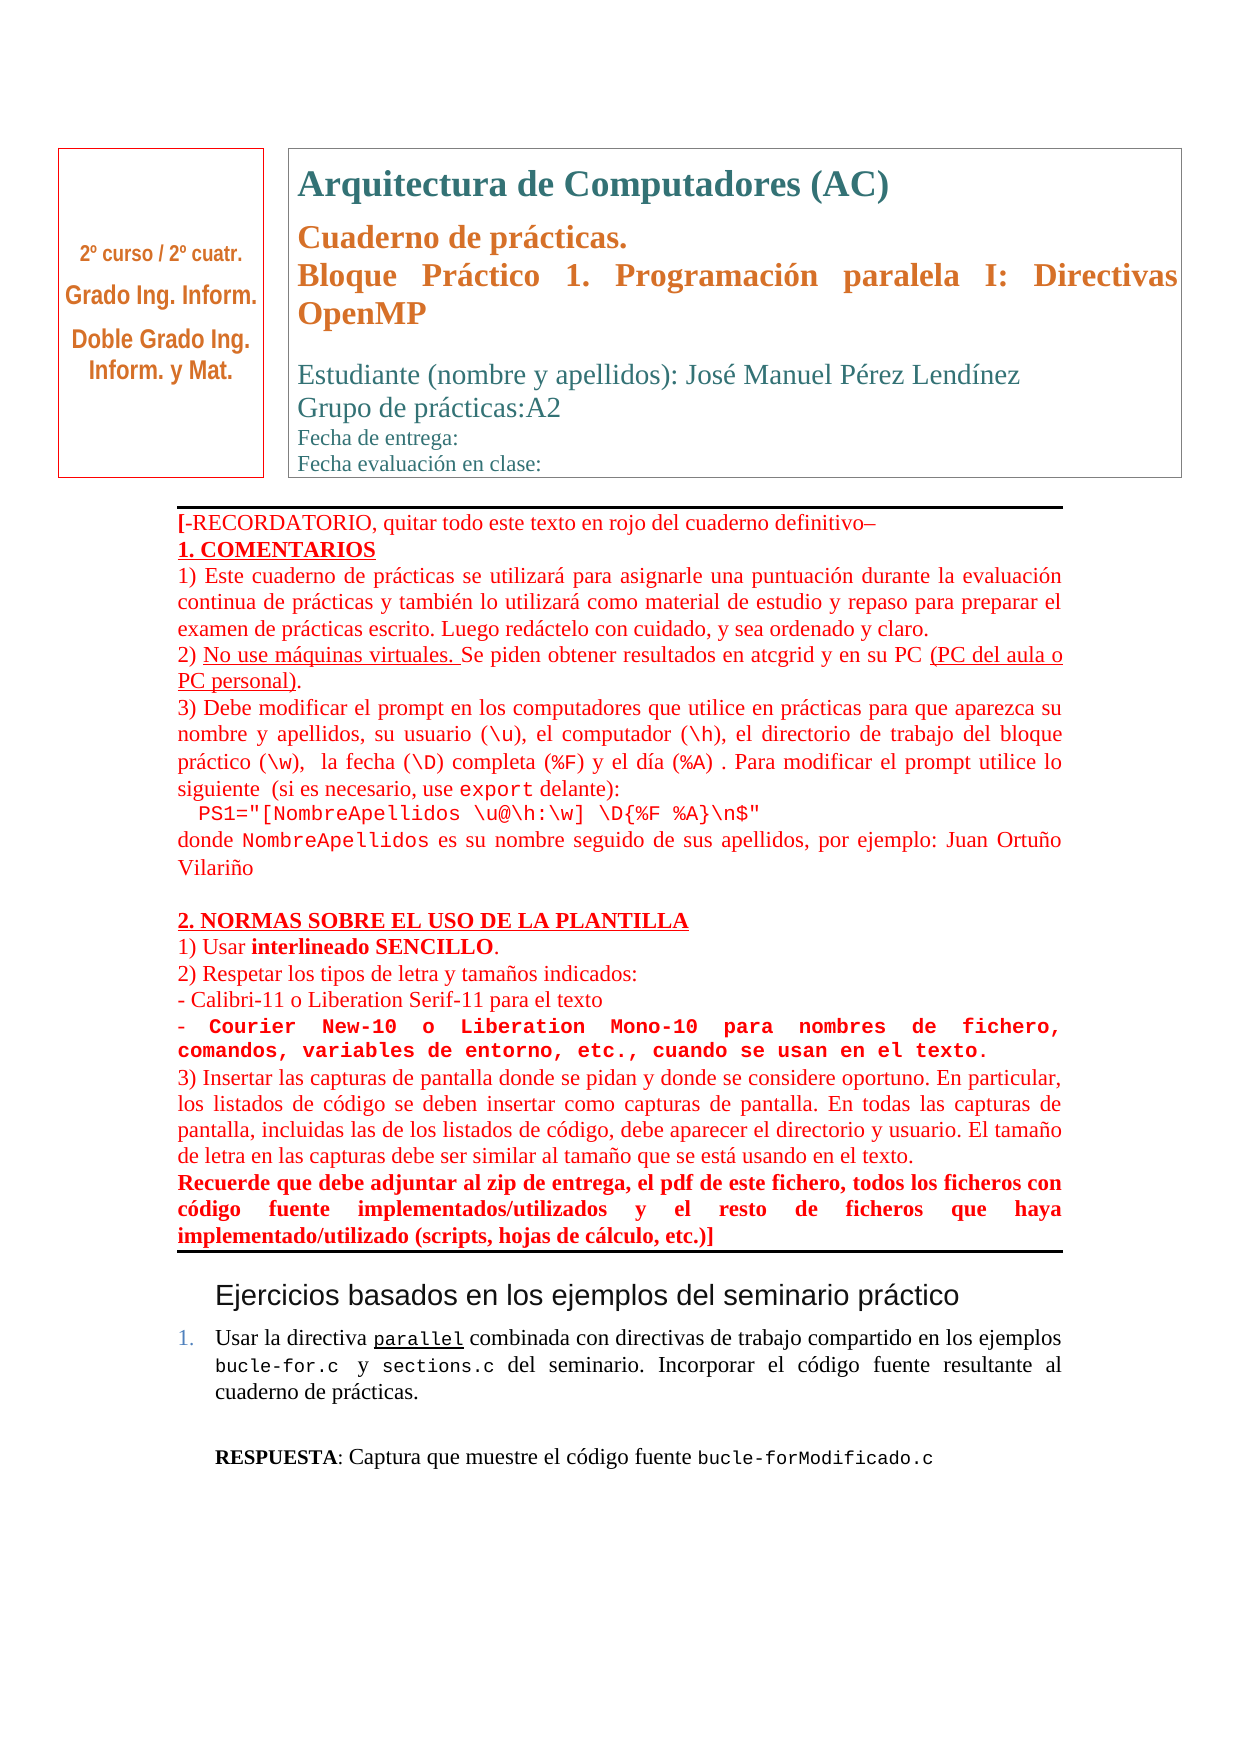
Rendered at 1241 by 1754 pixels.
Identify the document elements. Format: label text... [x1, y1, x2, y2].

text 3) Debe modificar el prompt en los computadores que utilice en prácticas para que aparezca su nombre y apellidos, su usuario (\u), el computador (\h), el directorio de trabajo del bloque práctico (\w), la fecha (\D) completa (%F) y el día (%A) . Para modificar el prompt utilice lo siguiente (si es necesario, use export delante): [177, 694, 1063, 803]
text - Calibri-11 o Liberation Serif-11 para el texto [177, 986, 1063, 1012]
text 1. COMENTARIOS [177, 536, 1063, 562]
text RESPUESTA: Captura que muestre el código fuente bucle-forModificado.c [215, 1443, 1063, 1470]
text 2) No use máquinas virtuales. Se piden obtener resultados en atcgrid y en su PC (PC del aula o PC personal). [177, 641, 1063, 694]
text 2. NORMAS SOBRE EL USO DE LA PLANTILLA [177, 907, 1063, 933]
list Usar la directiva parallel combinada con directivas de trabajo compartido en los ejemplos bucle-for.c y sections.c del seminario. Incorporar el código fuente resultante al cuaderno de prácticas. [177, 1324, 1063, 1404]
text 2) Respetar los tipos de letra y tamaños indicados: [177, 959, 1063, 986]
text 1) Este cuaderno de prácticas se utilizará para asignarle una puntuación durante la evaluación continua de prácticas y también lo utilizará como material de estudio y repaso para preparar el examen de prácticas escrito. Luego redáctelo con cuidado, y sea ordenado y claro. [177, 562, 1063, 641]
table_header [264, 148, 288, 477]
table_header Arquitectura de Computadores (AC) Cuaderno de prácticas. Bloque Práctico 1. Programación paralela I: Directivas OpenMP Estudiante (nombre y apellidos): José Manuel Pérez Lendínez Grupo de prácticas:A2 Fecha de entrega: Fecha evaluación en clase: [289, 149, 1181, 477]
text [-RECORDATORIO, quitar todo este texto en rojo del cuaderno definitivo– [177, 509, 1063, 536]
subtitle Ejercicios basados en los ejemplos del seminario práctico [177, 1278, 1063, 1312]
text PS1="[NombreApellidos \u@\h:\w] \D{%F %A}\n$" [177, 803, 1063, 827]
table_header 2º curso / 2º cuatr. Grado Ing. Inform. Doble Grado Ing. Inform. y Mat. [59, 149, 263, 477]
text Recuerde que debe adjuntar al zip de entrega, el pdf de este fichero, todos los ficheros con código fuente implementados/utilizados y el resto de ficheros que haya implementado/utilizado (scripts, hojas de cálculo, etc.)] [177, 1169, 1063, 1250]
text - Courier New-10 o Liberation Mono-10 para nombres de fichero, comandos, variables de entorno, etc., cuando se usan en el texto. [177, 1012, 1063, 1063]
text 3) Insertar las capturas de pantalla donde se pidan y donde se considere oportuno. En particular, los listados de código se deben insertar como capturas de pantalla. En todas las capturas de pantalla, incluidas las de los listados de código, debe aparecer el directorio y usuario. El tamaño de letra en las capturas debe ser similar al tamaño que se está usando en el texto. [177, 1063, 1063, 1169]
text 1) Usar interlineado SENCILLO. [177, 933, 1063, 959]
text donde NombreApellidos es su nombre seguido de sus apellidos, por ejemplo: Juan Ortuño Vilariño [177, 827, 1063, 881]
